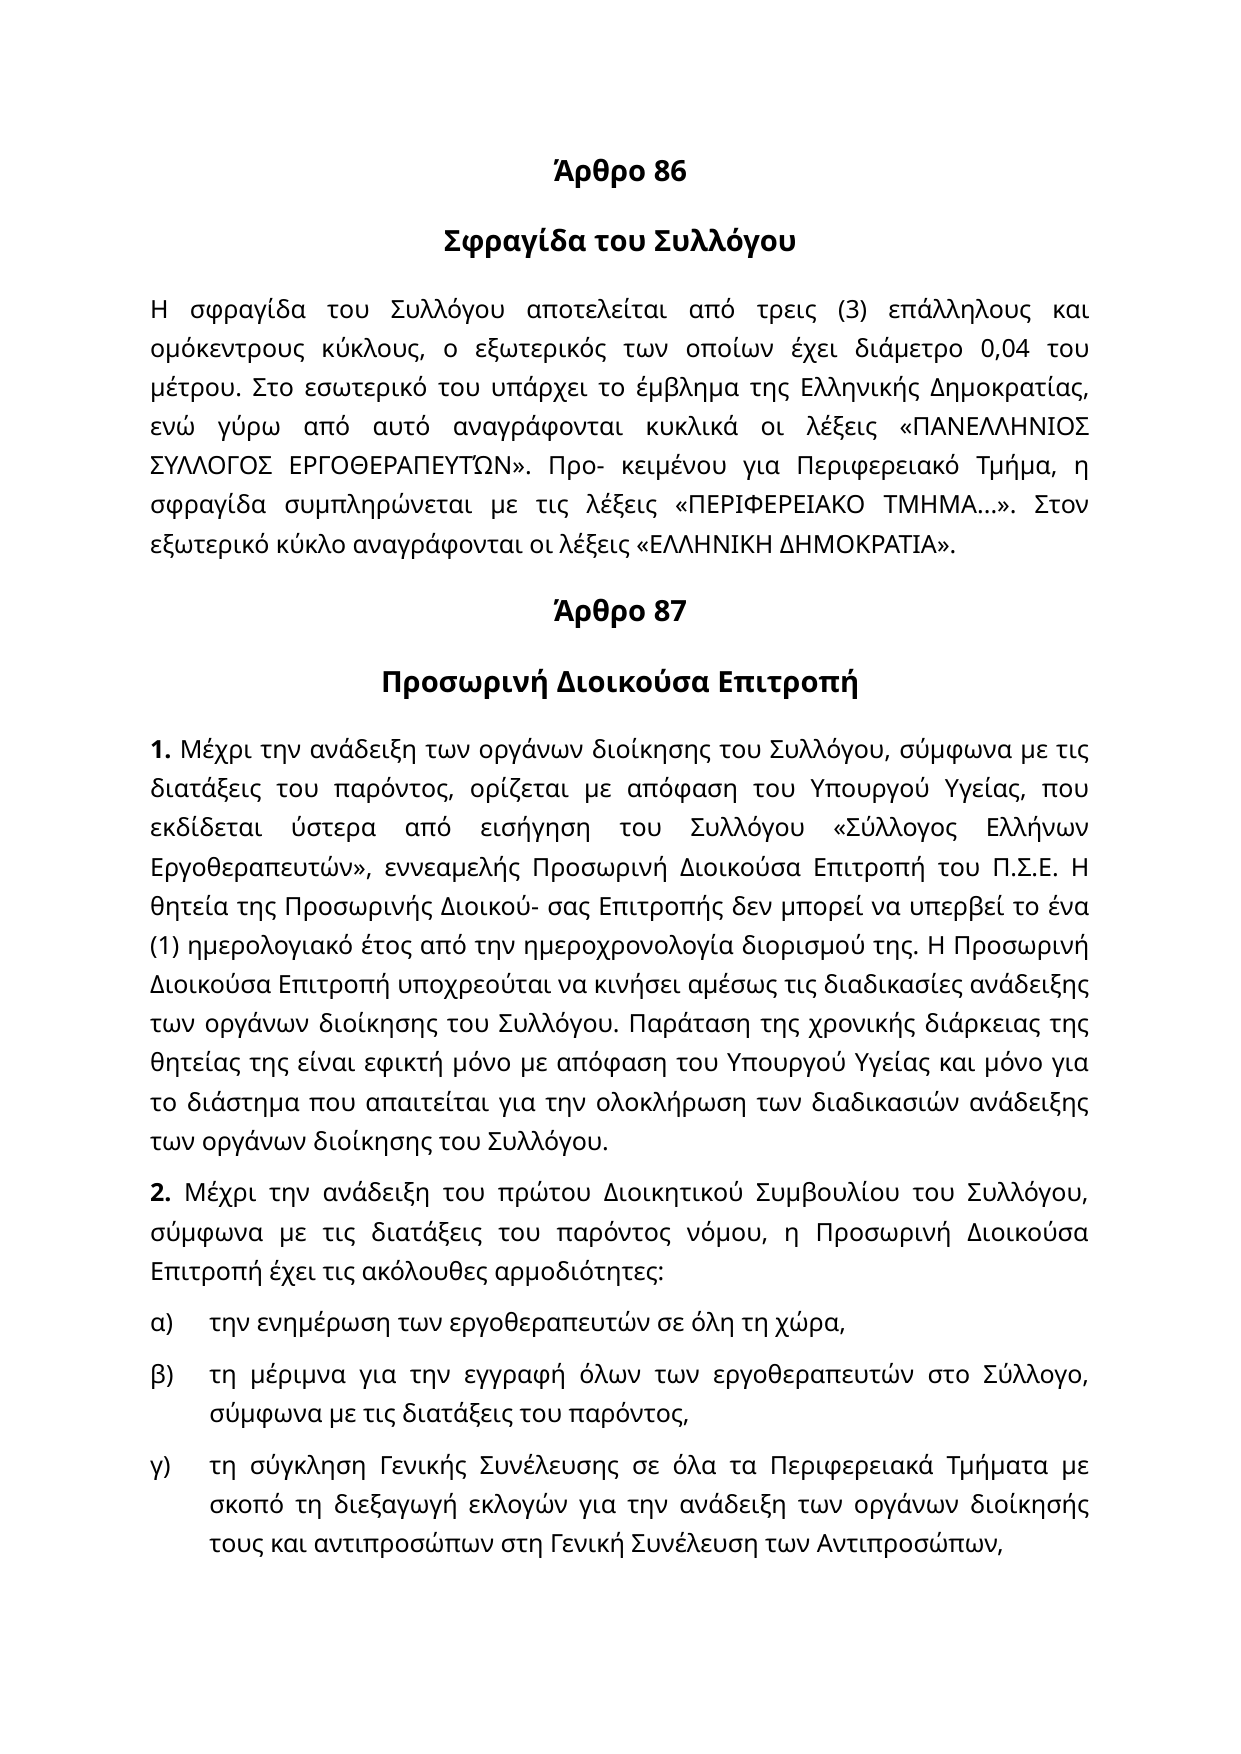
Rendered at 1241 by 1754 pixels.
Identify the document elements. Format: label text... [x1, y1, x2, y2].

subtitle Άρθρο 86 [150, 150, 1090, 190]
list β) τη μέριμνα για την εγγραφή όλων των εργοθεραπευτών στο Σύλλογο, σύμφωνα με τις διατάξεις του παρόντος, [150, 1357, 1090, 1430]
list γ) τη σύγκληση Γενικής Συνέλευσης σε όλα τα Περιφερειακά Τμήματα με σκοπό τη διεξαγωγή εκλογών για την ανάδειξη των οργάνων διοίκησής τους και αντιπροσώπων στη Γενική Συνέλευση των Αντιπροσώπων, [150, 1447, 1090, 1560]
text 1. Μέχρι την ανάδειξη των οργάνων διοίκησης του Συλλόγου, σύμφωνα με τις διατάξεις του παρόντος, ορίζεται με απόφαση του Υπουργού Υγείας, που εκδίδεται ύστερα από εισήγηση του Συλλόγου «Σύλλογος Ελλήνων Εργοθεραπευτών», εννεαμελής Προσωρινή Διοικούσα Επιτροπή του Π.Σ.Ε. Η θητεία της Προσωρινής Διοικού- σας Επιτροπής δεν μπορεί να υπερβεί το ένα (1) ημερολογιακό έτος από την ημεροχρονολογία διορισμού της. Η Προσωρινή Διοικούσα Επιτροπή υποχρεούται να κινήσει αμέσως τις διαδικασίες ανάδειξης των οργάνων διοίκησης του Συλλόγου. Παράταση της χρονικής διάρκειας της θητείας της είναι εφικτή μόνο με απόφαση του Υπουργού Υγείας και μόνο για το διάστημα που απαιτείται για την ολοκλήρωση των διαδικασιών ανάδειξης των οργάνων διοίκησης του Συλλόγου. [150, 732, 1090, 1157]
subtitle Προσωρινή Διοικούσα Επιτροπή [150, 661, 1090, 701]
list α) την ενημέρωση των εργοθεραπευτών σε όλη τη χώρα, [150, 1305, 1090, 1339]
subtitle Άρθρο 87 [150, 590, 1090, 630]
text Η σφραγίδα του Συλλόγου αποτελείται από τρεις (3) επάλληλους και ομόκεντρους κύκλους, ο εξωτερικός των οποίων έχει διάμετρο 0,04 του μέτρου. Στο εσωτερικό του υπάρχει το έμβλημα της Ελληνικής Δημοκρατίας, ενώ γύρω από αυτό αναγράφονται κυκλικά οι λέξεις «ΠΑΝΕΛΛΗΝΙΟΣ ΣΥΛΛΟΓΟΣ ΕΡΓΟΘΕΡΑΠΕΥΤΏΝ». Προ- κειμένου για Περιφερειακό Τμήμα, η σφραγίδα συμπληρώνεται με τις λέξεις «ΠΕΡΙΦΕΡΕΙΑΚΟ ΤΜΗΜΑ...». Στον εξωτερικό κύκλο αναγράφονται οι λέξεις «ΕΛΛΗΝΙΚΗ ΔΗΜΟΚΡΑΤΙΑ». [150, 291, 1090, 560]
subtitle Σφραγίδα του Συλλόγου [150, 221, 1090, 260]
text 2. Μέχρι την ανάδειξη του πρώτου Διοικητικού Συμβουλίου του Συλλόγου, σύμφωνα με τις διατάξεις του παρόντος νόμου, η Προσωρινή Διοικούσα Επιτροπή έχει τις ακόλουθες αρμοδιότητες: [150, 1175, 1090, 1287]
